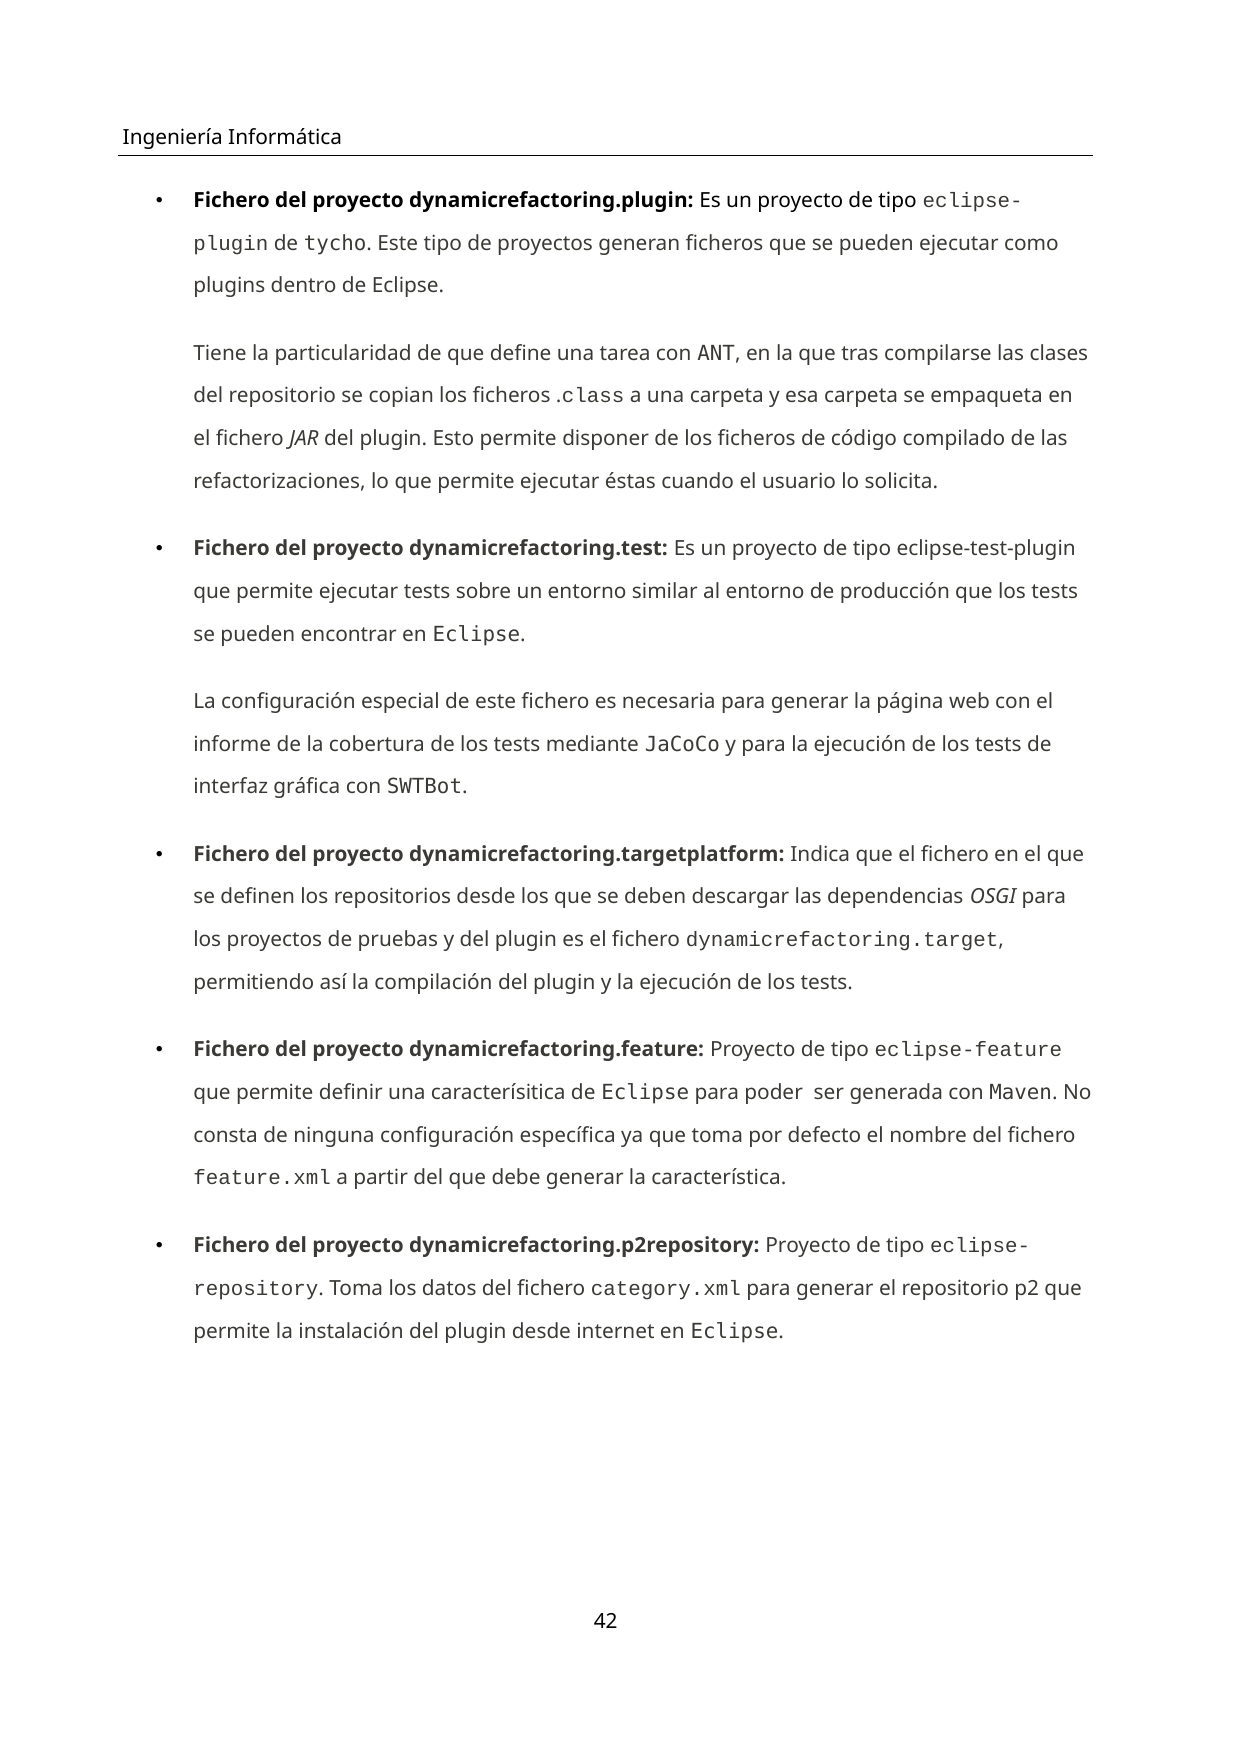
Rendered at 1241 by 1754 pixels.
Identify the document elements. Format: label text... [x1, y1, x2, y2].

list Fichero del proyecto dynamicrefactoring.test: Es un proyecto de tipo eclipse-test-plugin que permite ejecutar tests sobre un entorno similar al entorno de producción que los tests se pueden encontrar en Eclipse. [156, 533, 1093, 647]
list La configuración especial de este fichero es necesaria para generar la página web con el informe de la cobertura de los tests mediante JaCoCo y para la ejecución de los tests de interfaz gráfica con SWTBot. [156, 686, 1093, 800]
list Fichero del proyecto dynamicrefactoring.p2repository: Proyecto de tipo eclipse-repository. Toma los datos del fichero category.xml para generar el repositorio p2 que permite la instalación del plugin desde internet en Eclipse. [156, 1230, 1093, 1344]
list Fichero del proyecto dynamicrefactoring.plugin: Es un proyecto de tipo eclipse-plugin de tycho. Este tipo de proyectos generan ficheros que se pueden ejecutar como plugins dentro de Eclipse. [156, 185, 1093, 299]
list Tiene la particularidad de que define una tarea con ANT, en la que tras compilarse las clases del repositorio se copian los ficheros .class a una carpeta y esa carpeta se empaqueta en el fichero JAR del plugin. Esto permite disponer de los ficheros de código compilado de las refactorizaciones, lo que permite ejecutar éstas cuando el usuario lo solicita. [156, 338, 1093, 494]
list Fichero del proyecto dynamicrefactoring.targetplatform: Indica que el fichero en el que se definen los repositorios desde los que se deben descargar las dependencias OSGI para los proyectos de pruebas y del plugin es el fichero dynamicrefactoring.target, permitiendo así la compilación del plugin y la ejecución de los tests. [156, 839, 1093, 995]
list Fichero del proyecto dynamicrefactoring.feature: Proyecto de tipo eclipse-feature que permite definir una caracterísitica de Eclipse para poder ser generada con Maven. No consta de ninguna configuración específica ya que toma por defecto el nombre del fichero feature.xml a partir del que debe generar la característica. [156, 1034, 1093, 1191]
